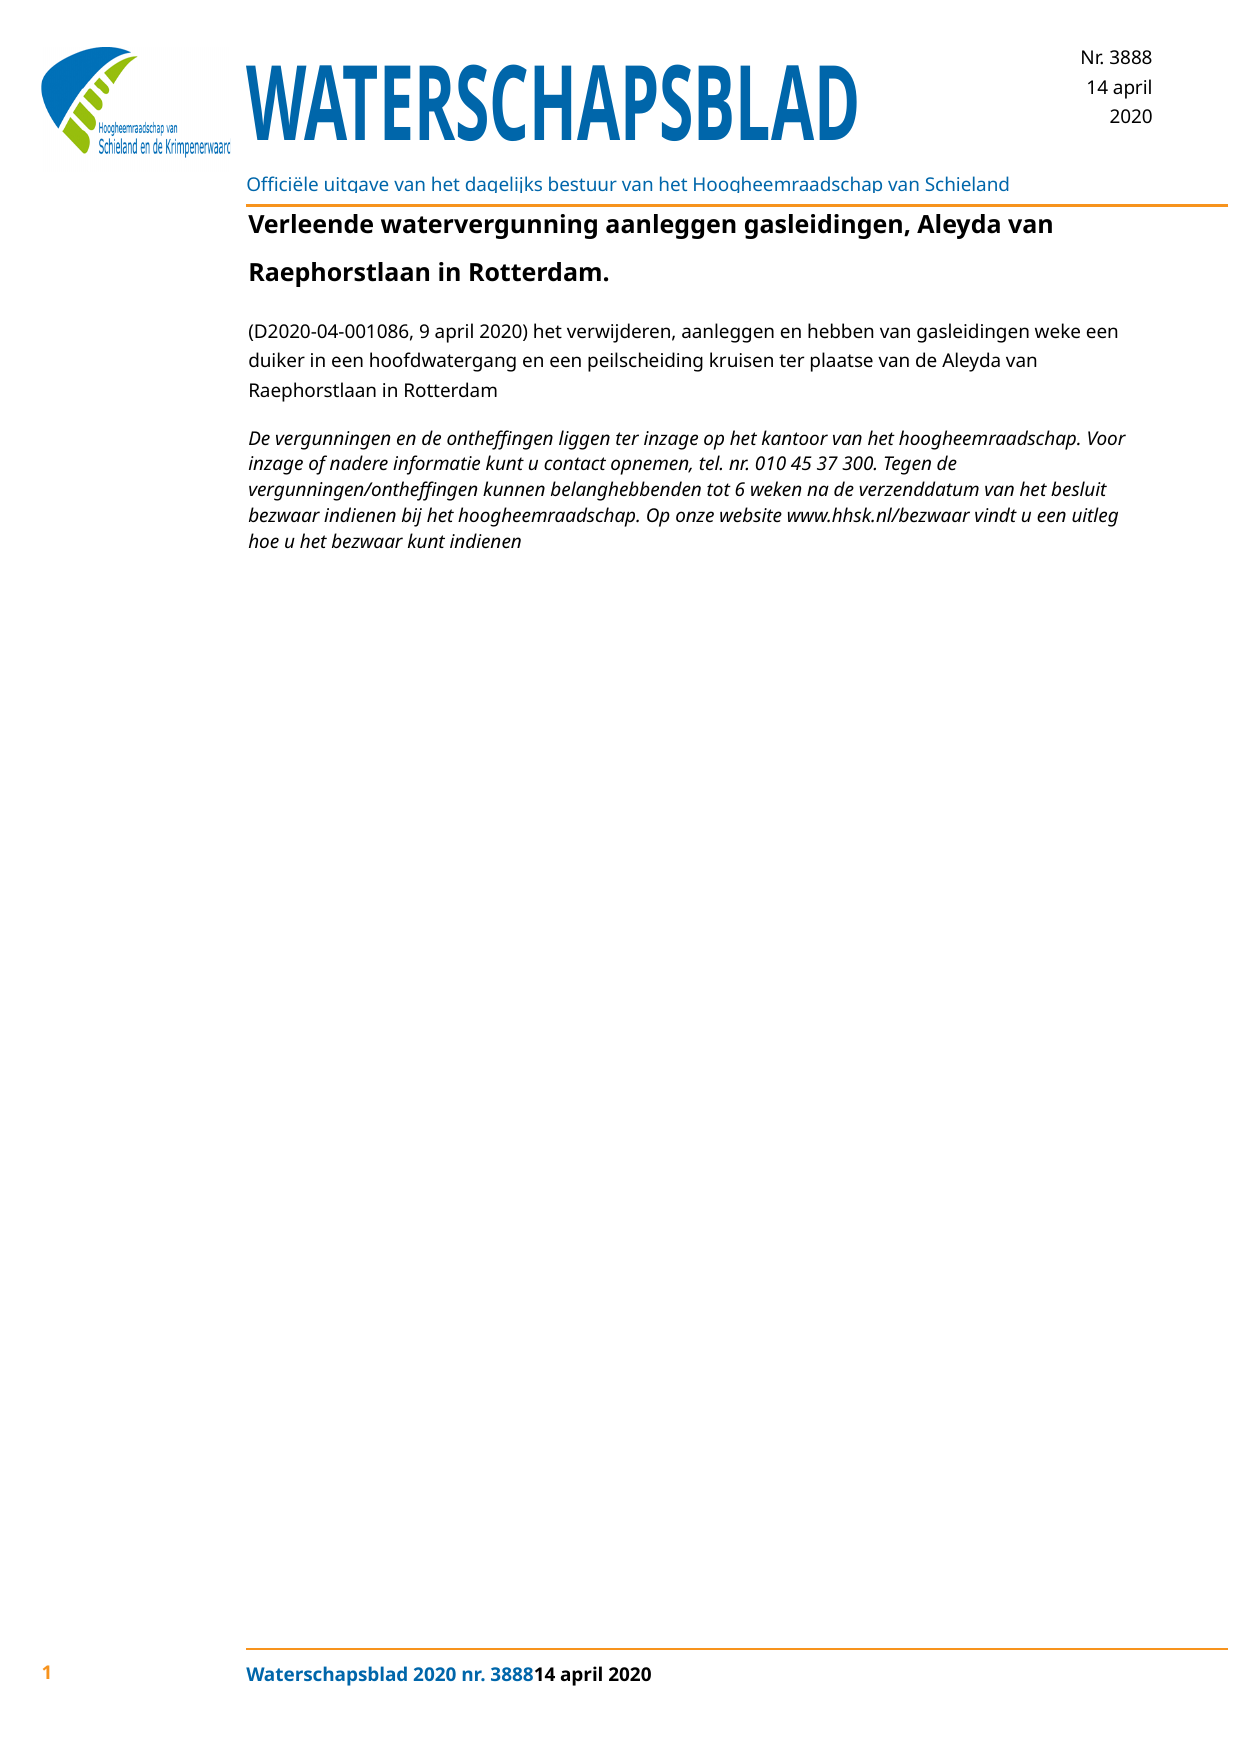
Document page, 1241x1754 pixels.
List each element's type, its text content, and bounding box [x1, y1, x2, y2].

text (D2020-04-001086, 9 april 2020) het verwijderen, aanleggen en hebben van gasleidingen weke een duiker in een hoofdwatergang en een peilscheiding kruisen ter plaatse van de Aleyda van Raephorstlaan in Rotterdam [248, 318, 1152, 403]
text De vergunningen en de ontheffingen liggen ter inzage op het kantoor van het hoogheemraadschap. Voor inzage of nadere informatie kunt u contact opnemen, tel. nr. 010 45 37 300. Tegen de vergunningen/ontheffingen kunnen belanghebbenden tot 6 weken na de verzenddatum van het besluit bezwaar indienen bij het hoogheemraadschap. Op onze website www.hhsk.nl/bezwaar vindt u een uitleg hoe u het bezwaar kunt indienen [248, 425, 1152, 553]
picture [41, 47, 231, 172]
text Verleende watervergunning aanleggen gasleidingen, Aleyda van Raephorstlaan in Rotterdam. [248, 207, 1152, 288]
